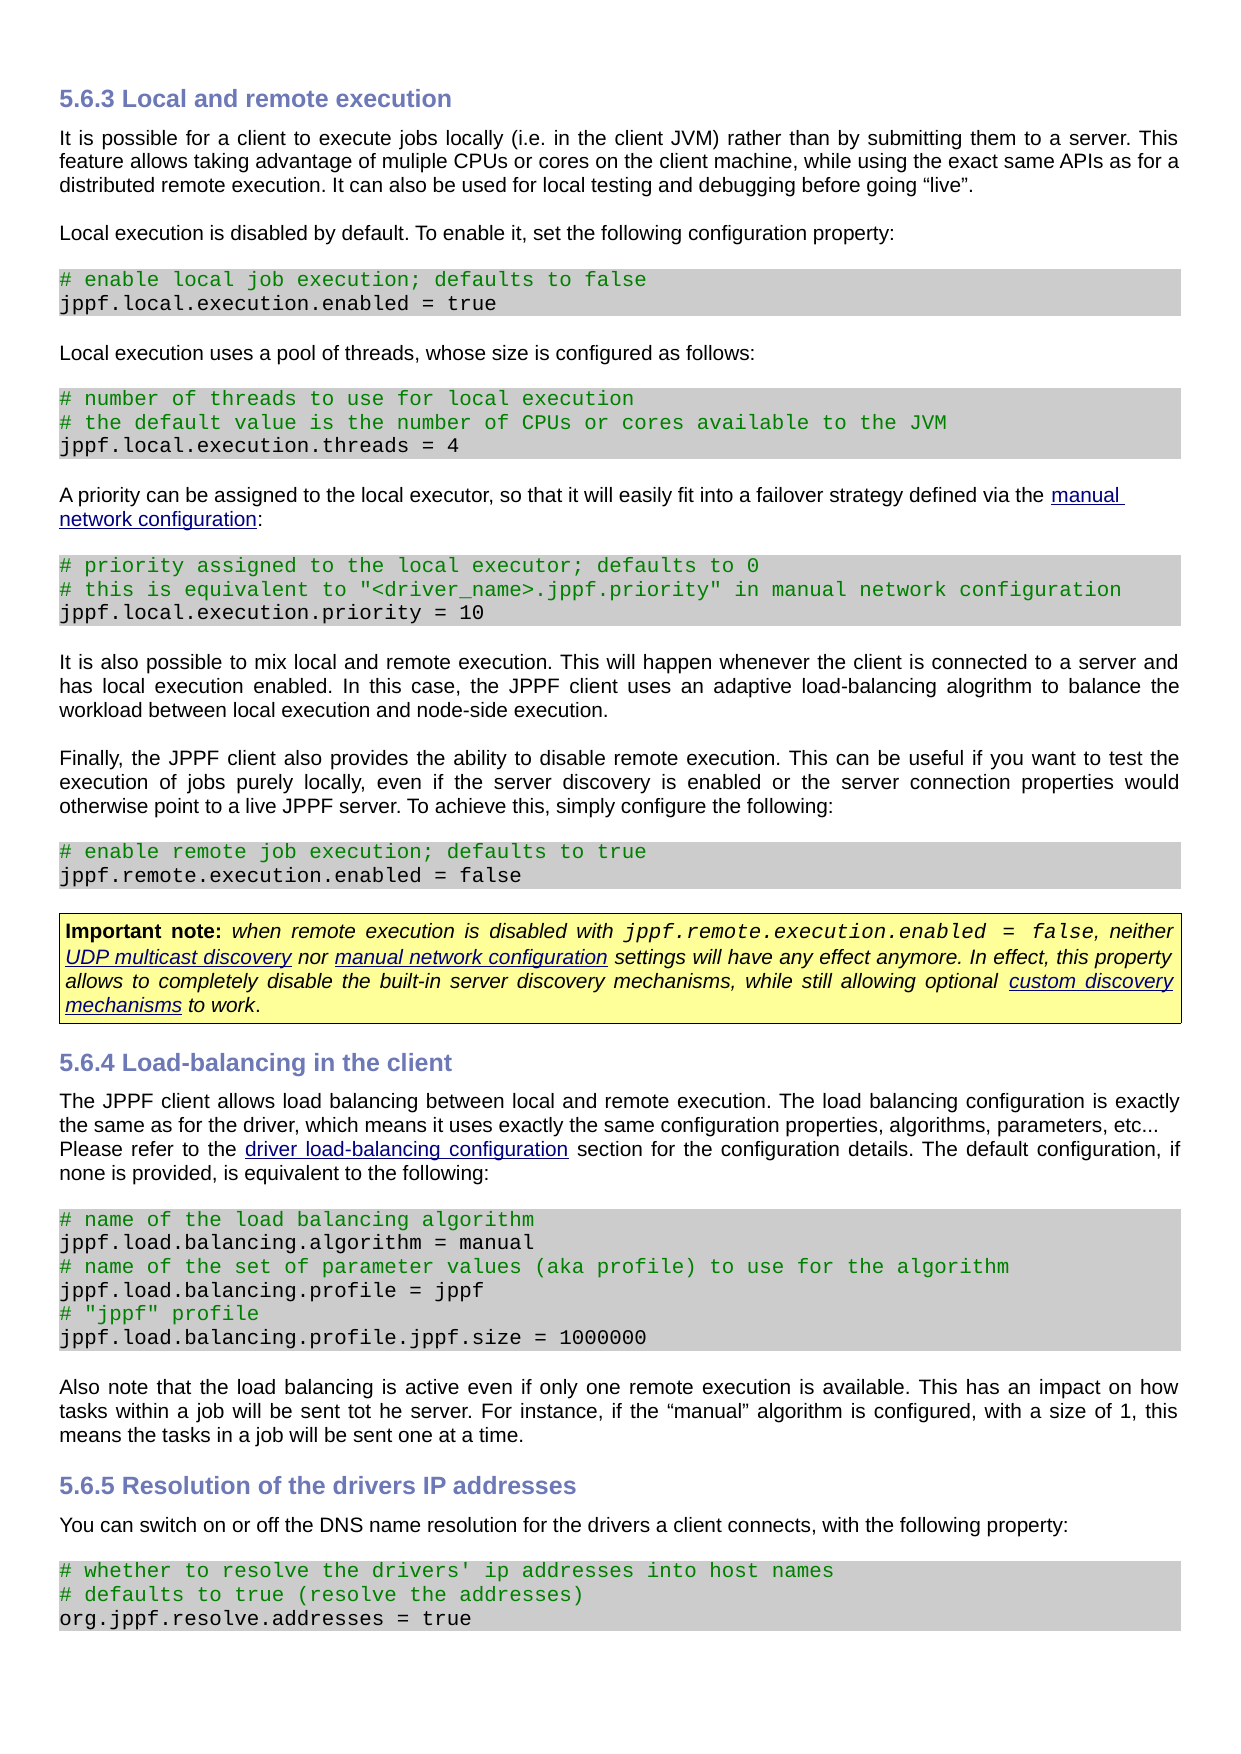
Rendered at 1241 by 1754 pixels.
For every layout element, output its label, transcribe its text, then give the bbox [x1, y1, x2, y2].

text # enable local job execution; defaults to false jppf.local.execution.enabled = true [59, 269, 1181, 316]
text The JPPF client allows load balancing between local and remote execution. The load balancing configuration is exactly the same as for the driver, which means it uses exactly the same configuration properties, algorithms, parameters, etc... [59, 1089, 1181, 1137]
text # whether to resolve the drivers' ip addresses into host names [59, 1561, 1181, 1584]
text Please refer to the driver load-balancing configuration section for the configuration details. The default configuration, if none is provided, is equivalent to the following: [59, 1137, 1181, 1185]
text # priority assigned to the local executor; defaults to 0 [59, 555, 1181, 579]
text # this is equivalent to "<driver_name>.jppf.priority" in manual network configuration [59, 579, 1181, 602]
text jppf.load.balancing.algorithm = manual [59, 1232, 1181, 1256]
text # "jppf" profile [59, 1303, 1181, 1327]
subtitle Local and remote execution [59, 84, 1181, 113]
text It is possible for a client to execute jobs locally (i.e. in the client JVM) rather than by submitting them to a server. This feature allows taking advantage of muliple CPUs or cores on the client machine, while using the exact same APIs as for a distributed remote execution. It can also be used for local testing and debugging before going “live”. [59, 125, 1181, 197]
text jppf.load.balancing.profile.jppf.size = 1000000 [59, 1327, 1181, 1351]
text org.jppf.resolve.addresses = true [59, 1608, 1181, 1631]
text jppf.load.balancing.profile = jppf [59, 1279, 1181, 1303]
text # name of the set of parameter values (aka profile) to use for the algorithm [59, 1256, 1181, 1279]
text # enable remote job execution; defaults to true [59, 842, 1181, 865]
text # name of the load balancing algorithm [59, 1209, 1181, 1232]
text jppf.remote.execution.enabled = false [59, 865, 1181, 889]
text jppf.local.execution.priority = 10 [59, 602, 1181, 626]
text # defaults to true (resolve the addresses) [59, 1584, 1181, 1608]
subtitle Resolution of the drivers IP addresses [59, 1471, 1181, 1500]
text You can switch on or off the DNS name resolution for the drivers a client connects, with the following property: [59, 1513, 1181, 1537]
text Local execution uses a pool of threads, whose size is configured as follows: [59, 340, 1181, 364]
text Important note: when remote execution is disabled with jppf.remote.execution.enabled = false, neither UDP multicast discovery nor manual network configuration settings will have any effect anymore. In effect, this property allows to completely disable the built-in server discovery mechanisms, while still allowing optional custom discovery mechanisms to work. [60, 914, 1181, 1023]
subtitle Load-balancing in the client [59, 1048, 1181, 1076]
text Finally, the JPPF client also provides the ability to disable remote execution. This can be useful if you want to test the execution of jobs purely locally, even if the server discovery is enabled or the server connection properties would otherwise point to a live JPPF server. To achieve this, simply configure the following: [59, 746, 1181, 818]
text It is also possible to mix local and remote execution. This will happen whenever the client is connected to a server and has local execution enabled. In this case, the JPPF client uses an adaptive load-balancing alogrithm to balance the workload between local execution and node-side execution. [59, 650, 1181, 722]
text # number of threads to use for local execution # the default value is the number of CPUs or cores available to the JVM jppf.local.execution.threads = 4 [59, 388, 1181, 459]
text A priority can be assigned to the local executor, so that it will easily fit into a failover strategy defined via the manual network configuration: [59, 483, 1181, 531]
text Local execution is disabled by default. To enable it, set the following configuration property: [59, 221, 1181, 245]
text Also note that the load balancing is active even if only one remote execution is available. This has an impact on how tasks within a job will be sent tot he server. For instance, if the “manual” algorithm is configured, with a size of 1, this means the tasks in a job will be sent one at a time. [59, 1374, 1181, 1446]
